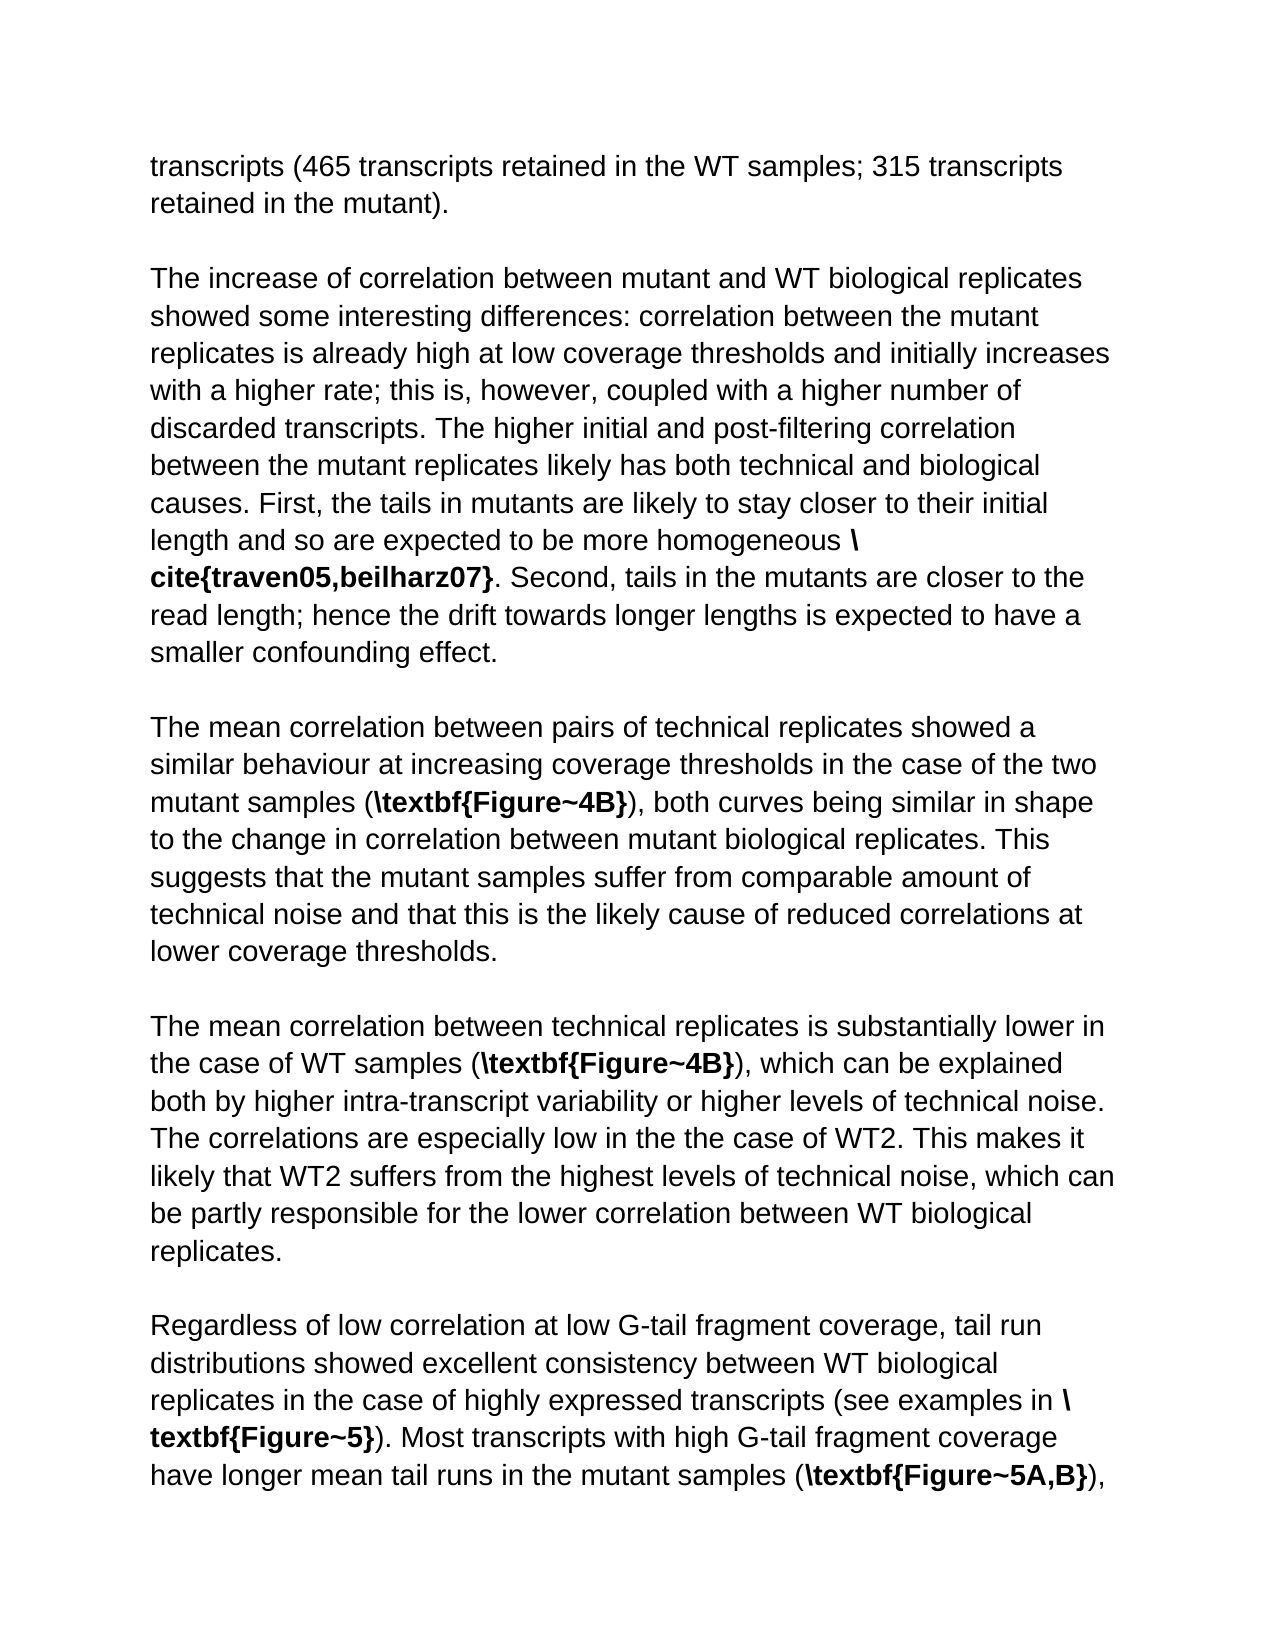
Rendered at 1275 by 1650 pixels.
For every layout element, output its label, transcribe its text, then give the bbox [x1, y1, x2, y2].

text transcripts (465 transcripts retained in the WT samples; 315 transcripts retained in the mutant). [150, 150, 1125, 220]
text The increase of correlation between mutant and WT biological replicates showed some interesting differences: correlation between the mutant replicates is already high at low coverage thresholds and initially increases with a higher rate; this is, however, coupled with a higher number of discarded transcripts. The higher initial and post-filtering correlation between the mutant replicates likely has both technical and biological causes. First, the tails in mutants are likely to stay closer to their initial length and so are expected to be more homogeneous \cite{traven05,beilharz07}. Second, tails in the mutants are closer to the read length; hence the drift towards longer lengths is expected to have a smaller confounding effect. [150, 262, 1125, 669]
text Regardless of low correlation at low G-tail fragment coverage, tail run distributions showed excellent consistency between WT biological replicates in the case of highly expressed transcripts (see examples in \textbf{Figure~5}). Most transcripts with high G-tail fragment coverage have longer mean tail runs in the mutant samples (\textbf{Figure~5A,B}), [150, 1309, 1125, 1491]
text The mean correlation between pairs of technical replicates showed a similar behaviour at increasing coverage thresholds in the case of the two mutant samples (\textbf{Figure~4B}), both curves being similar in shape to the change in correlation between mutant biological replicates. This suggests that the mutant samples suffer from comparable amount of technical noise and that this is the likely cause of reduced correlations at lower coverage thresholds. [150, 711, 1125, 968]
text The mean correlation between technical replicates is substantially lower in the case of WT samples (\textbf{Figure~4B}), which can be explained both by higher intra-transcript variability or higher levels of technical noise. The correlations are especially low in the the case of WT2. This makes it likely that WT2 suffers from the highest levels of technical noise, which can be partly responsible for the lower correlation between WT biological replicates. [150, 1010, 1125, 1267]
